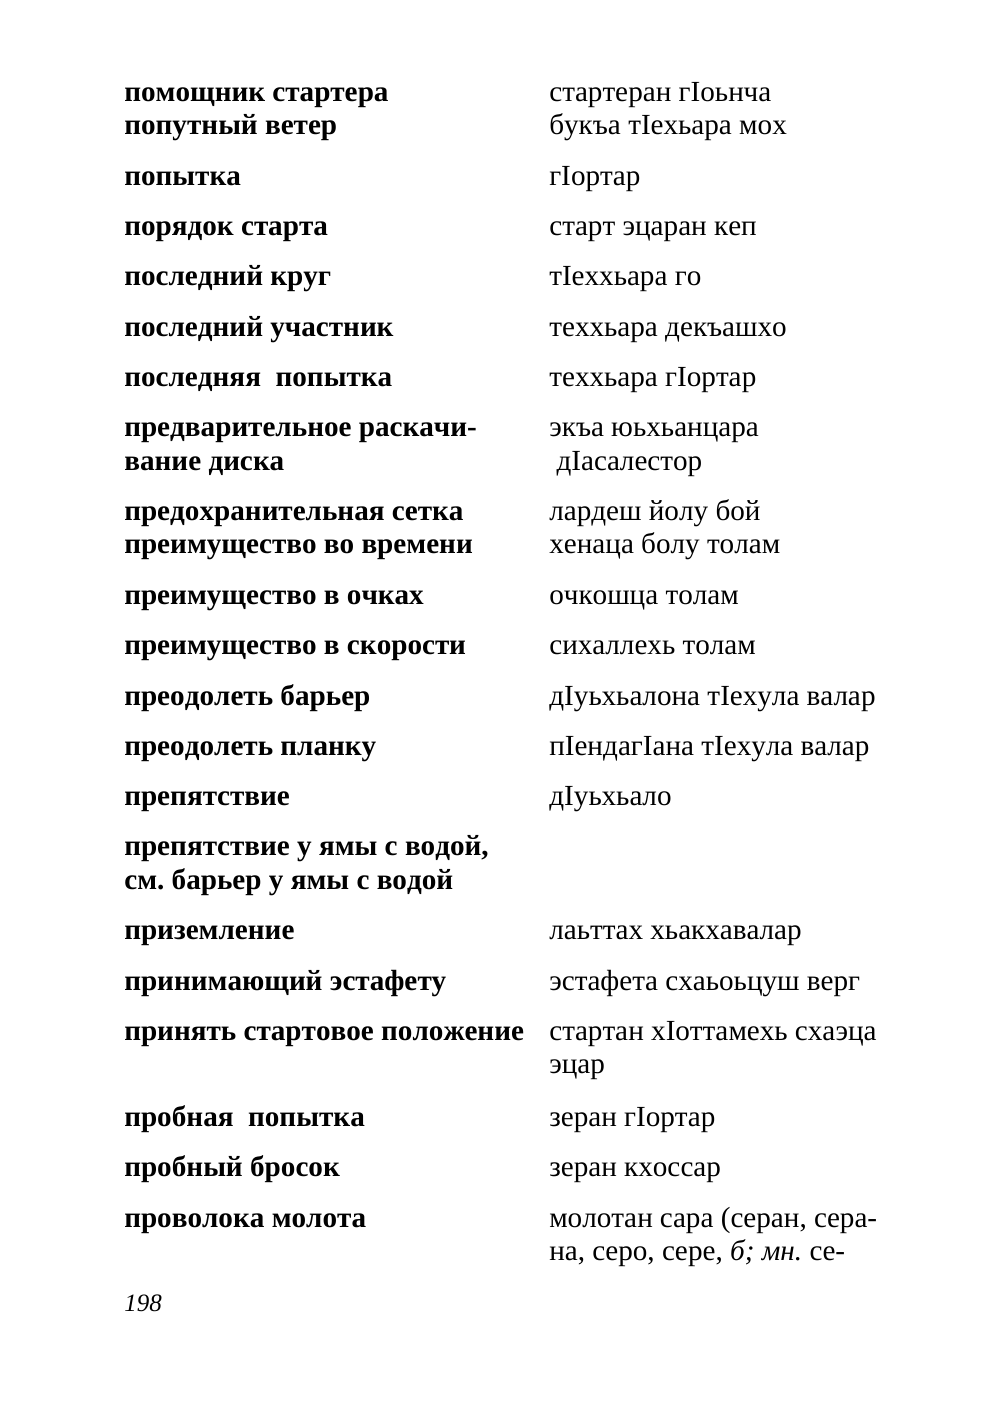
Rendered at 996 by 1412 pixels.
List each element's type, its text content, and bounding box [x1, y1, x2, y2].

text предварительное раскачи- экъа юьхьанцара [124, 409, 877, 443]
text порядок старта старт эцаран кеп [124, 208, 877, 242]
text приземление лаьттах хьакхавалар [124, 912, 877, 946]
text пробная попытка зеран гIортар [124, 1099, 877, 1133]
text попытка гIортар [124, 158, 877, 191]
text пробный бросок зеран кхоссар [124, 1149, 877, 1183]
text последний круг тIеххьара го [124, 258, 877, 292]
text преимущество в скорости сихаллехь толам [124, 627, 877, 661]
text проволока молота молотан сара (серан, сера- на, серо, сере, б; мн. се- [124, 1200, 877, 1267]
text см. барьер у ямы с водой [124, 862, 877, 896]
text последняя попытка теххьара гIортар [124, 359, 877, 392]
text преодолеть планку пIендагIана тIехула валар [124, 728, 877, 761]
text преимущество в очках очкошца толам [124, 577, 877, 611]
text помощник стартера стартеран гIоьнча [124, 74, 877, 107]
text предохранительная сетка лардеш йолу бой [124, 493, 877, 527]
text препятствие дIуьхьало [124, 778, 877, 812]
text препятствие у ямы с водой, [124, 828, 877, 862]
text вание диска дIасалестор [124, 443, 877, 476]
text принять стартовое положение стартан хIоттамехь схаэца эцар [124, 1013, 877, 1080]
text попутный ветер букъа тIехьара мох [124, 107, 877, 141]
text преодолеть барьер дIуьхьалона тIехула валар [124, 678, 877, 711]
text последний участник теххьара декъашхо [124, 309, 877, 342]
text принимающий эстафету эстафета схаьоьцуш верг [124, 963, 877, 996]
text преимущество во времени хенаца болу толам [124, 527, 877, 560]
